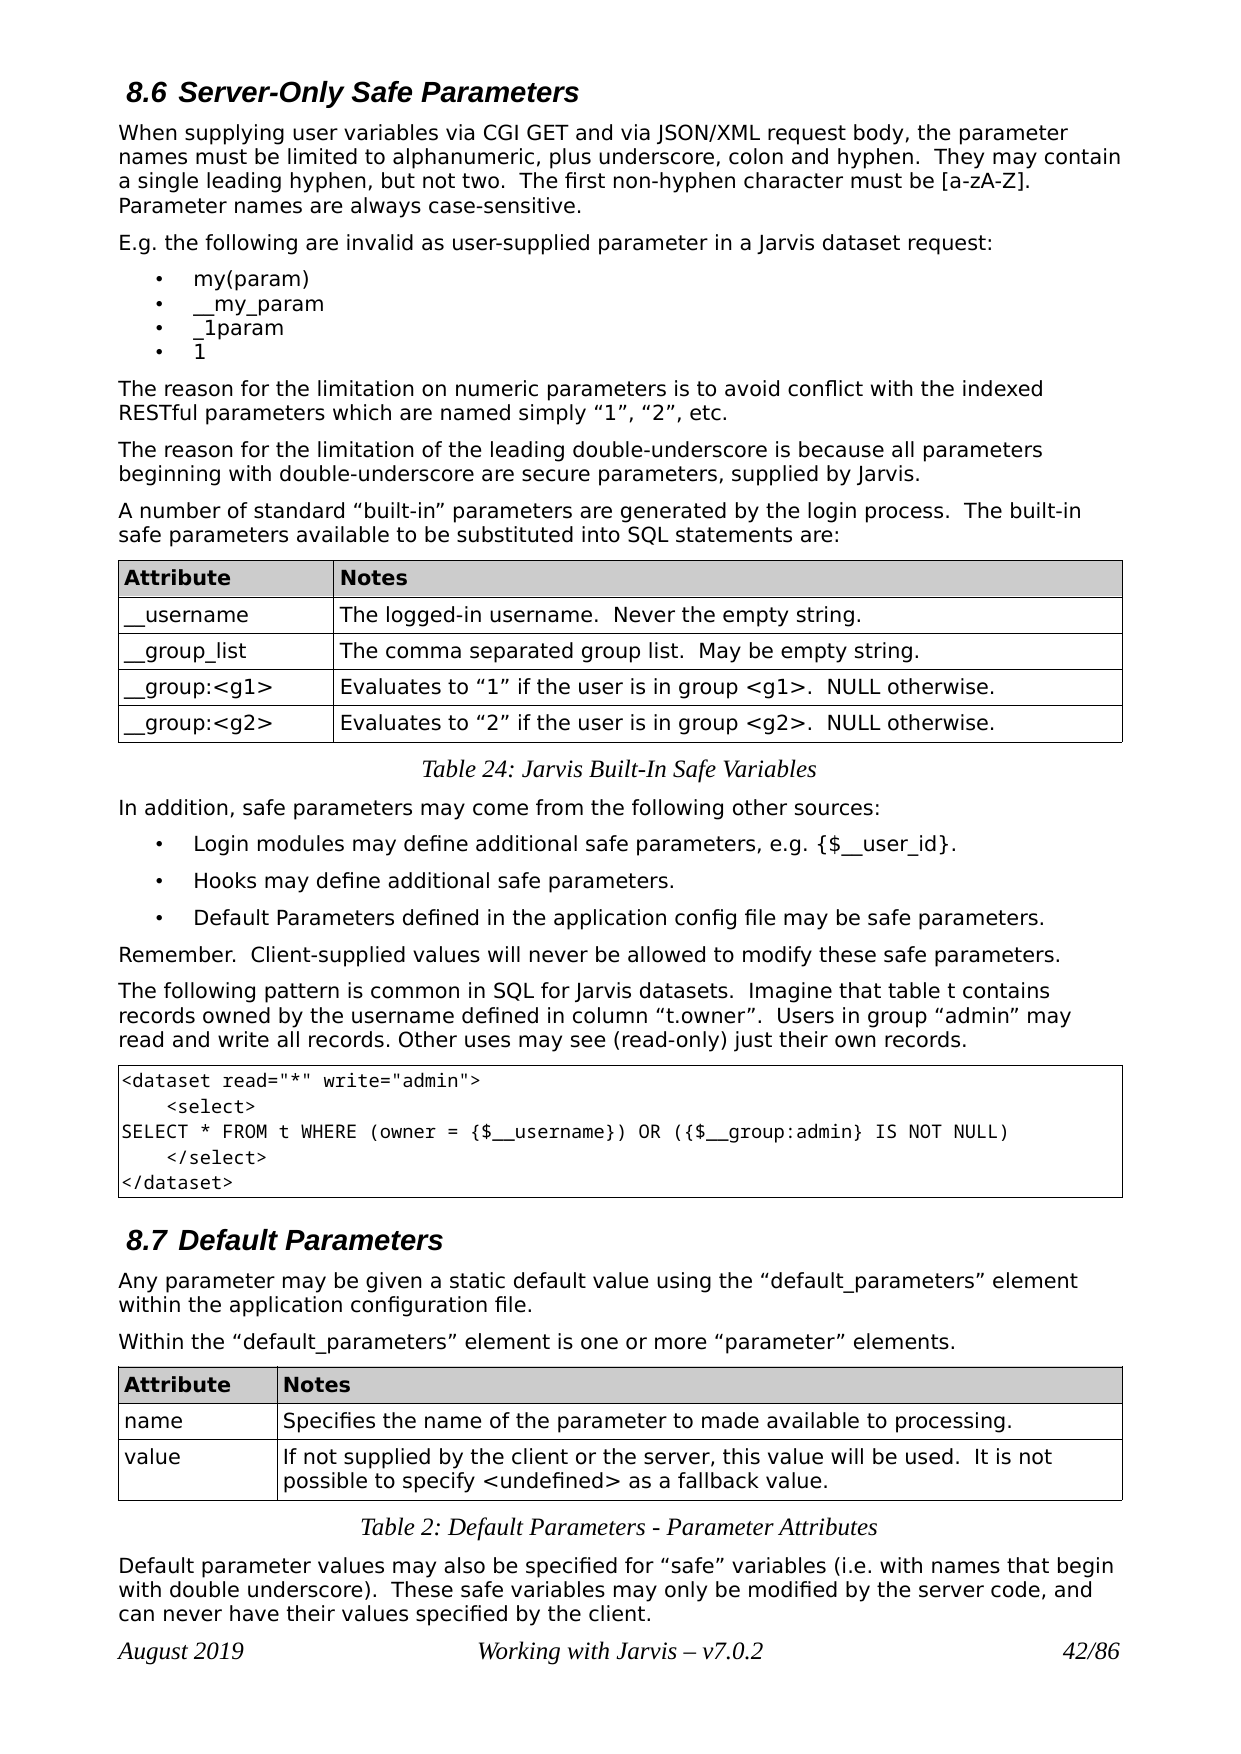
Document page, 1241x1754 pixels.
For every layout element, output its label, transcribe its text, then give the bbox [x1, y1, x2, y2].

table_header Attribute [119, 1368, 277, 1403]
list _1param [156, 316, 1122, 340]
table_cell __username [119, 598, 333, 633]
table_header Notes [334, 561, 1122, 596]
text Table 2: Default Parameters - Parameter Attributes [118, 1512, 1122, 1541]
table_cell __group:<g2> [119, 706, 333, 741]
table_cell If not supplied by the client or the server, this value will be used. It is not possible to specify <undefined> as a fallback value. [278, 1440, 1122, 1499]
list 1 [156, 340, 1122, 364]
text Table 24: Jarvis Built-In Safe Variables [118, 754, 1122, 783]
text </select> [119, 1141, 1122, 1167]
table_cell value [119, 1440, 277, 1499]
text In addition, safe parameters may come from the following other sources: [118, 796, 1122, 820]
text When supplying user variables via CGI GET and via JSON/XML request body, the parameter names must be limited to alphanumeric, plus underscore, colon and hyphen. They may contain a single leading hyphen, but not two. The first non-hyphen character must be [a-zA-Z]. Parameter names are always case-sensitive. [118, 121, 1122, 218]
table_cell Evaluates to “1” if the user is in group <g1>. NULL otherwise. [334, 670, 1122, 705]
text Any parameter may be given a static default value using the “default_parameters” element within the application configuration file. [118, 1269, 1122, 1317]
text SELECT * FROM t WHERE (owner = {$__username}) OR ({$__group:admin} IS NOT NULL) [119, 1116, 1122, 1141]
text The reason for the limitation on numeric parameters is to avoid conflict with the indexed RESTful parameters which are named simply “1”, “2”, etc. [118, 377, 1122, 426]
list my(param) [156, 267, 1122, 292]
list Hooks may define additional safe parameters. [156, 869, 1122, 893]
text </dataset> [119, 1167, 1122, 1197]
text <select> [119, 1090, 1122, 1116]
text <dataset read="*" write="admin"> [119, 1066, 1122, 1090]
table_cell __group:<g1> [119, 670, 333, 705]
text Within the “default_parameters” element is one or more “parameter” elements. [118, 1330, 1122, 1354]
text Remember. Client-supplied values will never be allowed to modify these safe parameters. [118, 943, 1122, 967]
list __my_param [156, 292, 1122, 316]
text The reason for the limitation of the leading double-underscore is because all parameters beginning with double-underscore are secure parameters, supplied by Jarvis. [118, 438, 1122, 487]
table_cell name [119, 1404, 277, 1439]
subtitle Server-Only Safe Parameters [118, 75, 1122, 108]
table_cell Specifies the name of the parameter to made available to processing. [278, 1404, 1122, 1439]
text E.g. the following are invalid as user-supplied parameter in a Jarvis dataset request: [118, 231, 1122, 255]
text The following pattern is common in SQL for Jarvis datasets. Imagine that table t contains records owned by the username defined in column “t.owner”. Users in group “admin” may read and write all records. Other uses may see (read-only) just their own records. [118, 979, 1122, 1052]
table_cell The comma separated group list. May be empty string. [334, 634, 1122, 669]
table_header Attribute [119, 561, 333, 596]
table_cell __group_list [119, 634, 333, 669]
text A number of standard “built-in” parameters are generated by the login process. The built-in safe parameters available to be substituted into SQL statements are: [118, 499, 1122, 548]
table_cell Evaluates to “2” if the user is in group <g2>. NULL otherwise. [334, 706, 1122, 741]
text Default parameter values may also be specified for “safe” variables (i.e. with names that begin with double underscore). These safe variables may only be modified by the server code, and can never have their values specified by the client. [118, 1554, 1122, 1627]
list Login modules may define additional safe parameters, e.g. {$__user_id}. [156, 832, 1122, 857]
list Default Parameters defined in the application config file may be safe parameters. [156, 906, 1122, 930]
table_cell The logged-in username. Never the empty string. [334, 598, 1122, 633]
table_header Notes [278, 1368, 1122, 1403]
subtitle Default Parameters [118, 1223, 1122, 1256]
